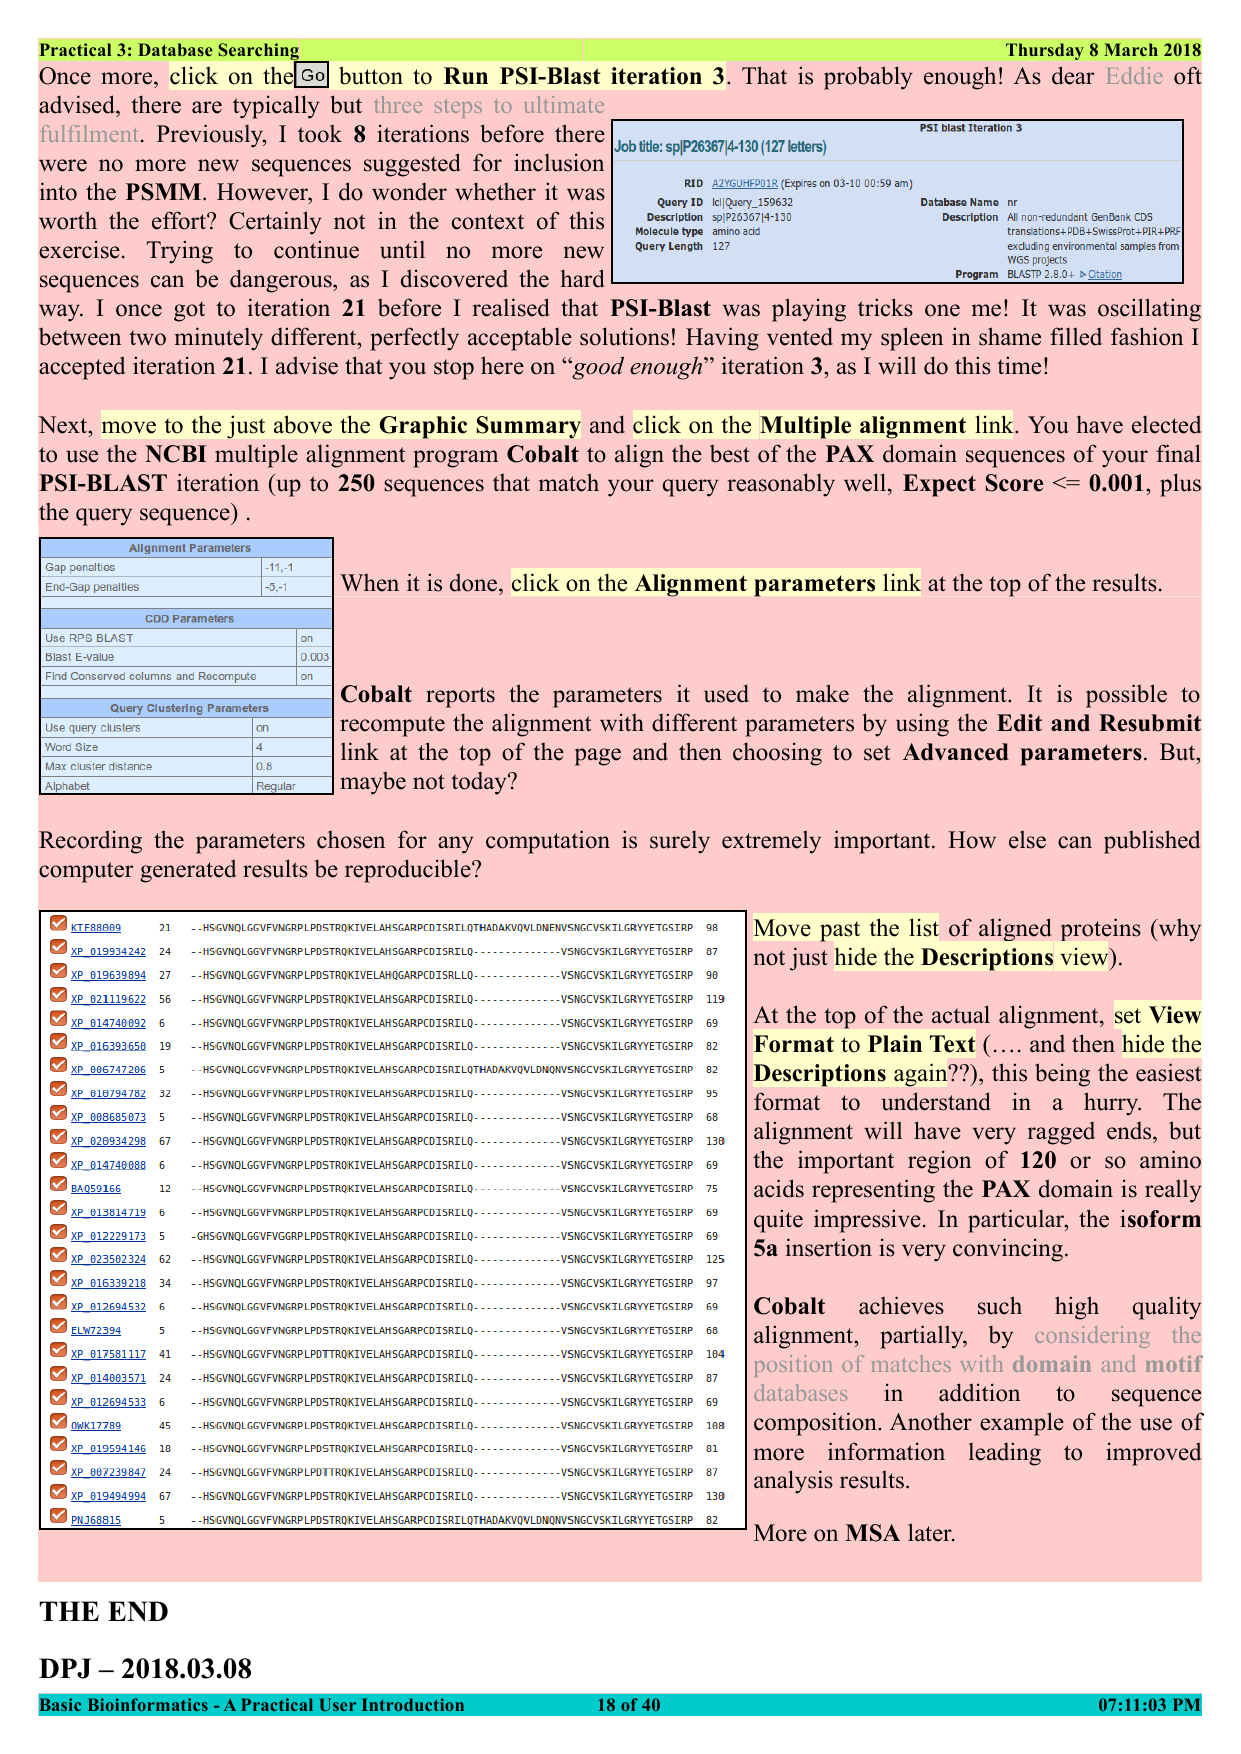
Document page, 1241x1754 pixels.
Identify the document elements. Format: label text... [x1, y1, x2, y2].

picture [41, 539, 332, 793]
text More on MSA later. [38, 1518, 1202, 1547]
text Next, move to the just above the Graphic Summary and click on the Multiple alignment link. You have elected to use the NCBI multiple alignment program Cobalt to align the best of the PAX domain sequences of your final PSI-BLAST iteration (up to 250 sequences that match your query reasonably well, Expect Score <= 0.001, plus the query sequence) . [38, 410, 1202, 526]
picture [296, 63, 327, 86]
text Recording the parameters chosen for any computation is surely extremely important. How else can published computer generated results be reproducible? [38, 825, 1202, 883]
text THE END [38, 1594, 1202, 1628]
text Cobalt achieves such high quality alignment, partially, by considering the position of matches with domain and motif databases in addition to sequence composition. Another example of the use of more information leading to improved analysis results. [747, 1291, 1202, 1494]
text Cobalt reports the parameters it used to make the alignment. It is possible to recompute the alignment with different parameters by using the Edit and Resubmit link at the top of the page and then choosing to set Advanced parameters. But, maybe not today? [334, 679, 1202, 795]
text When it is done, click on the Alignment parameters link at the top of the results. [334, 567, 1202, 596]
text DPJ – 2018.03.08 [38, 1651, 1202, 1685]
text Once more, click on the button to Run PSI-Blast iteration 3. That is probably enough! As dear Eddie oft advised, there are typically but three steps to ultimate fulfilment. Previously, I took 8 iterations before there were no more new sequences suggested for inclusion into the PSMM. However, I do wonder whether it was worth the effort? Certainly not in the context of this exercise. Trying to continue until no more new sequences can be dangerous, as I discovered the hard way. I once got to iteration 21 before I realised that PSI-Blast was playing tricks one me! It was oscillating between two minutely different, perfectly acceptable solutions! Having vented my spleen in shame filled fashion I accepted iteration 21. I advise that you stop here on “good enough” iteration 3, as I will do this time! [38, 61, 1202, 380]
picture [613, 121, 1182, 282]
picture [41, 912, 745, 1528]
text At the top of the actual alignment, set View Format to Plain Text (…. and then hide the Descriptions again??), this being the easiest format to understand in a hurry. The alignment will have very ragged ends, but the important region of 120 or so amino acids representing the PAX domain is really quite impressive. In particular, the isoform 5a insertion is very convincing. [747, 1000, 1202, 1262]
text Move past the list of aligned proteins (why not just hide the Descriptions view). [747, 912, 1202, 971]
